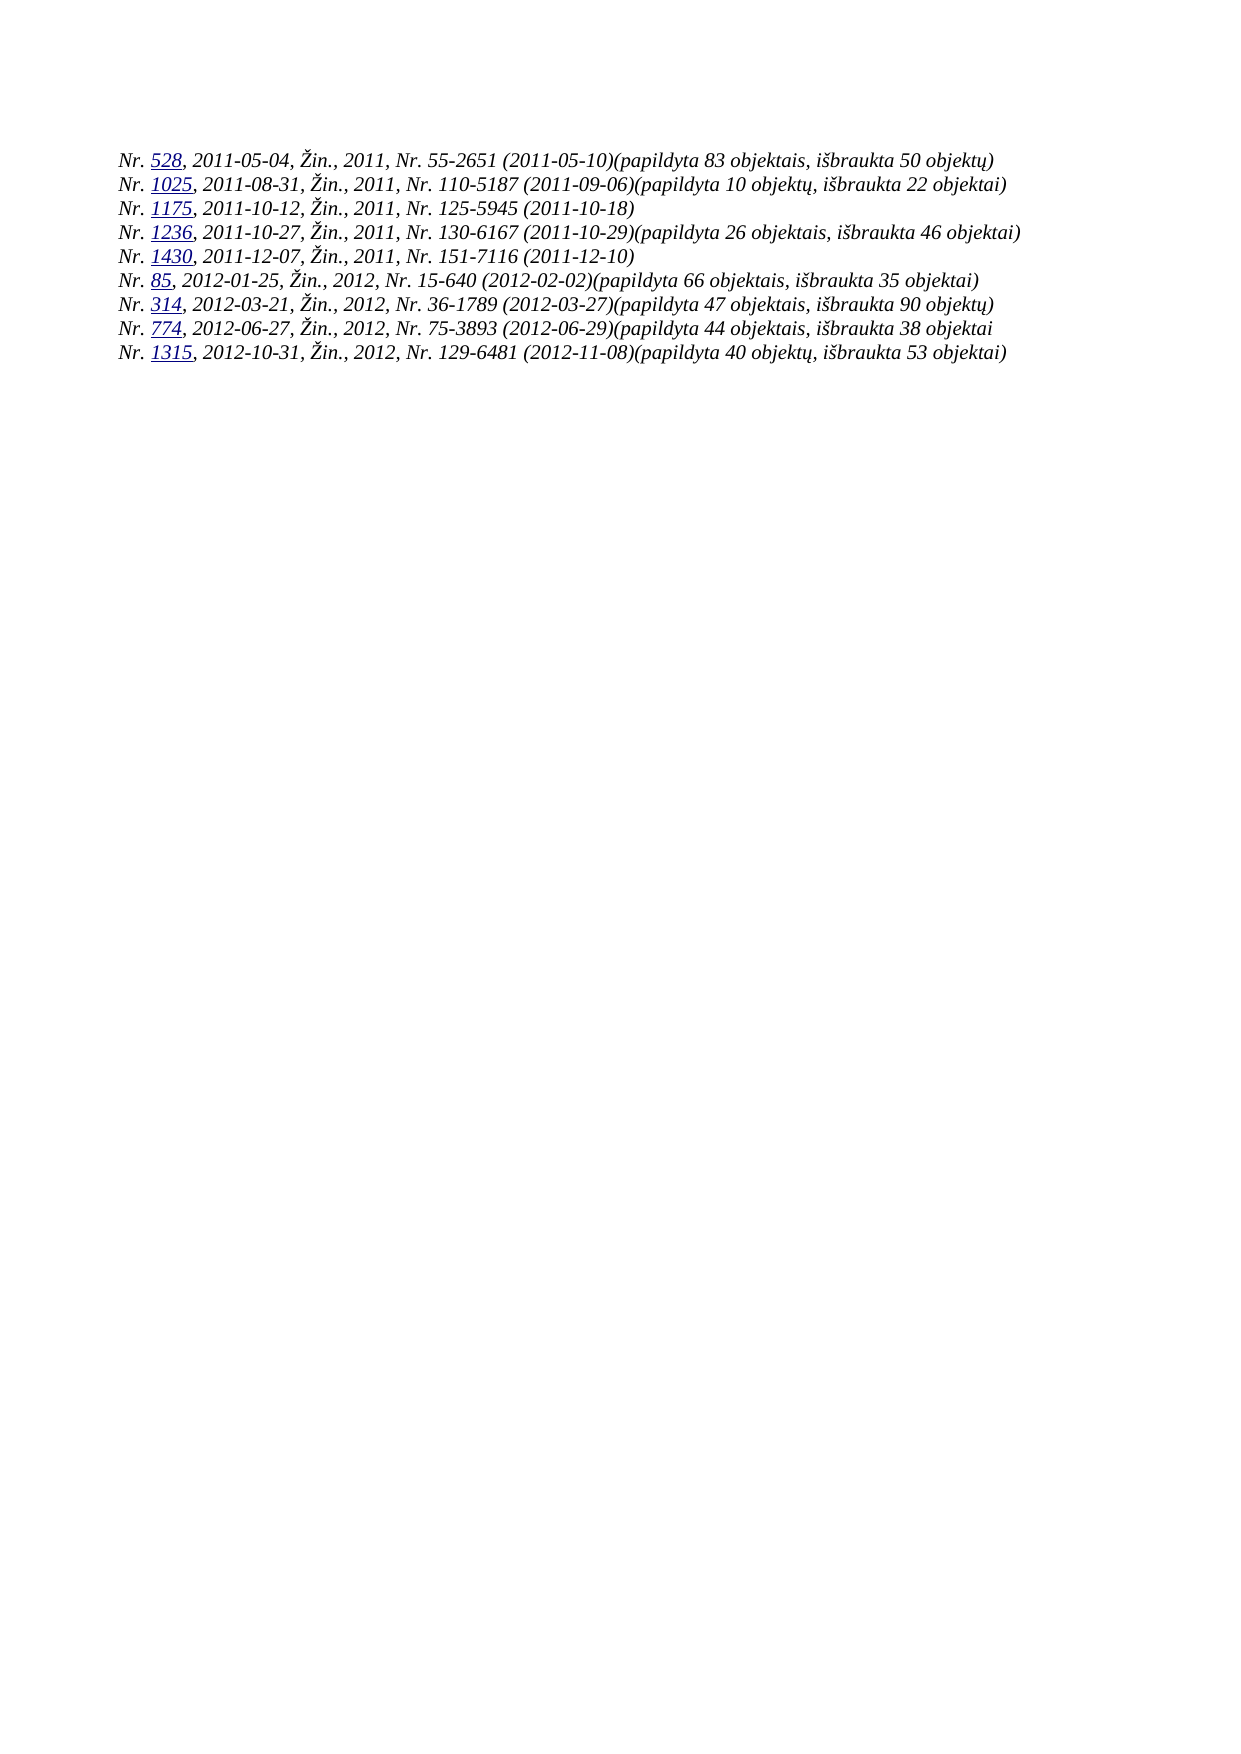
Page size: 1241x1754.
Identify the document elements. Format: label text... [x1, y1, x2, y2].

text Nr. 1236, 2011-10-27, Žin., 2011, Nr. 130-6167 (2011-10-29)(papildyta 26 objektais, išbraukta 46 objektai) [118, 220, 1181, 244]
text Nr. 1430, 2011-12-07, Žin., 2011, Nr. 151-7116 (2011-12-10) [118, 244, 1181, 268]
text Nr. 1315, 2012-10-31, Žin., 2012, Nr. 129-6481 (2012-11-08)(papildyta 40 objektų, išbraukta 53 objektai) [118, 340, 1181, 364]
text Nr. 1175, 2011-10-12, Žin., 2011, Nr. 125-5945 (2011-10-18) [118, 196, 1181, 220]
text Nr. 528, 2011-05-04, Žin., 2011, Nr. 55-2651 (2011-05-10)(papildyta 83 objektais, išbraukta 50 objektų) [118, 148, 1181, 172]
text Nr. 314, 2012-03-21, Žin., 2012, Nr. 36-1789 (2012-03-27)(papildyta 47 objektais, išbraukta 90 objektų) [118, 292, 1181, 316]
text Nr. 774, 2012-06-27, Žin., 2012, Nr. 75-3893 (2012-06-29)(papildyta 44 objektais, išbraukta 38 objektai [118, 316, 1181, 340]
text Nr. 1025, 2011-08-31, Žin., 2011, Nr. 110-5187 (2011-09-06)(papildyta 10 objektų, išbraukta 22 objektai) [118, 172, 1181, 196]
text Nr. 85, 2012-01-25, Žin., 2012, Nr. 15-640 (2012-02-02)(papildyta 66 objektais, išbraukta 35 objektai) [118, 268, 1181, 292]
